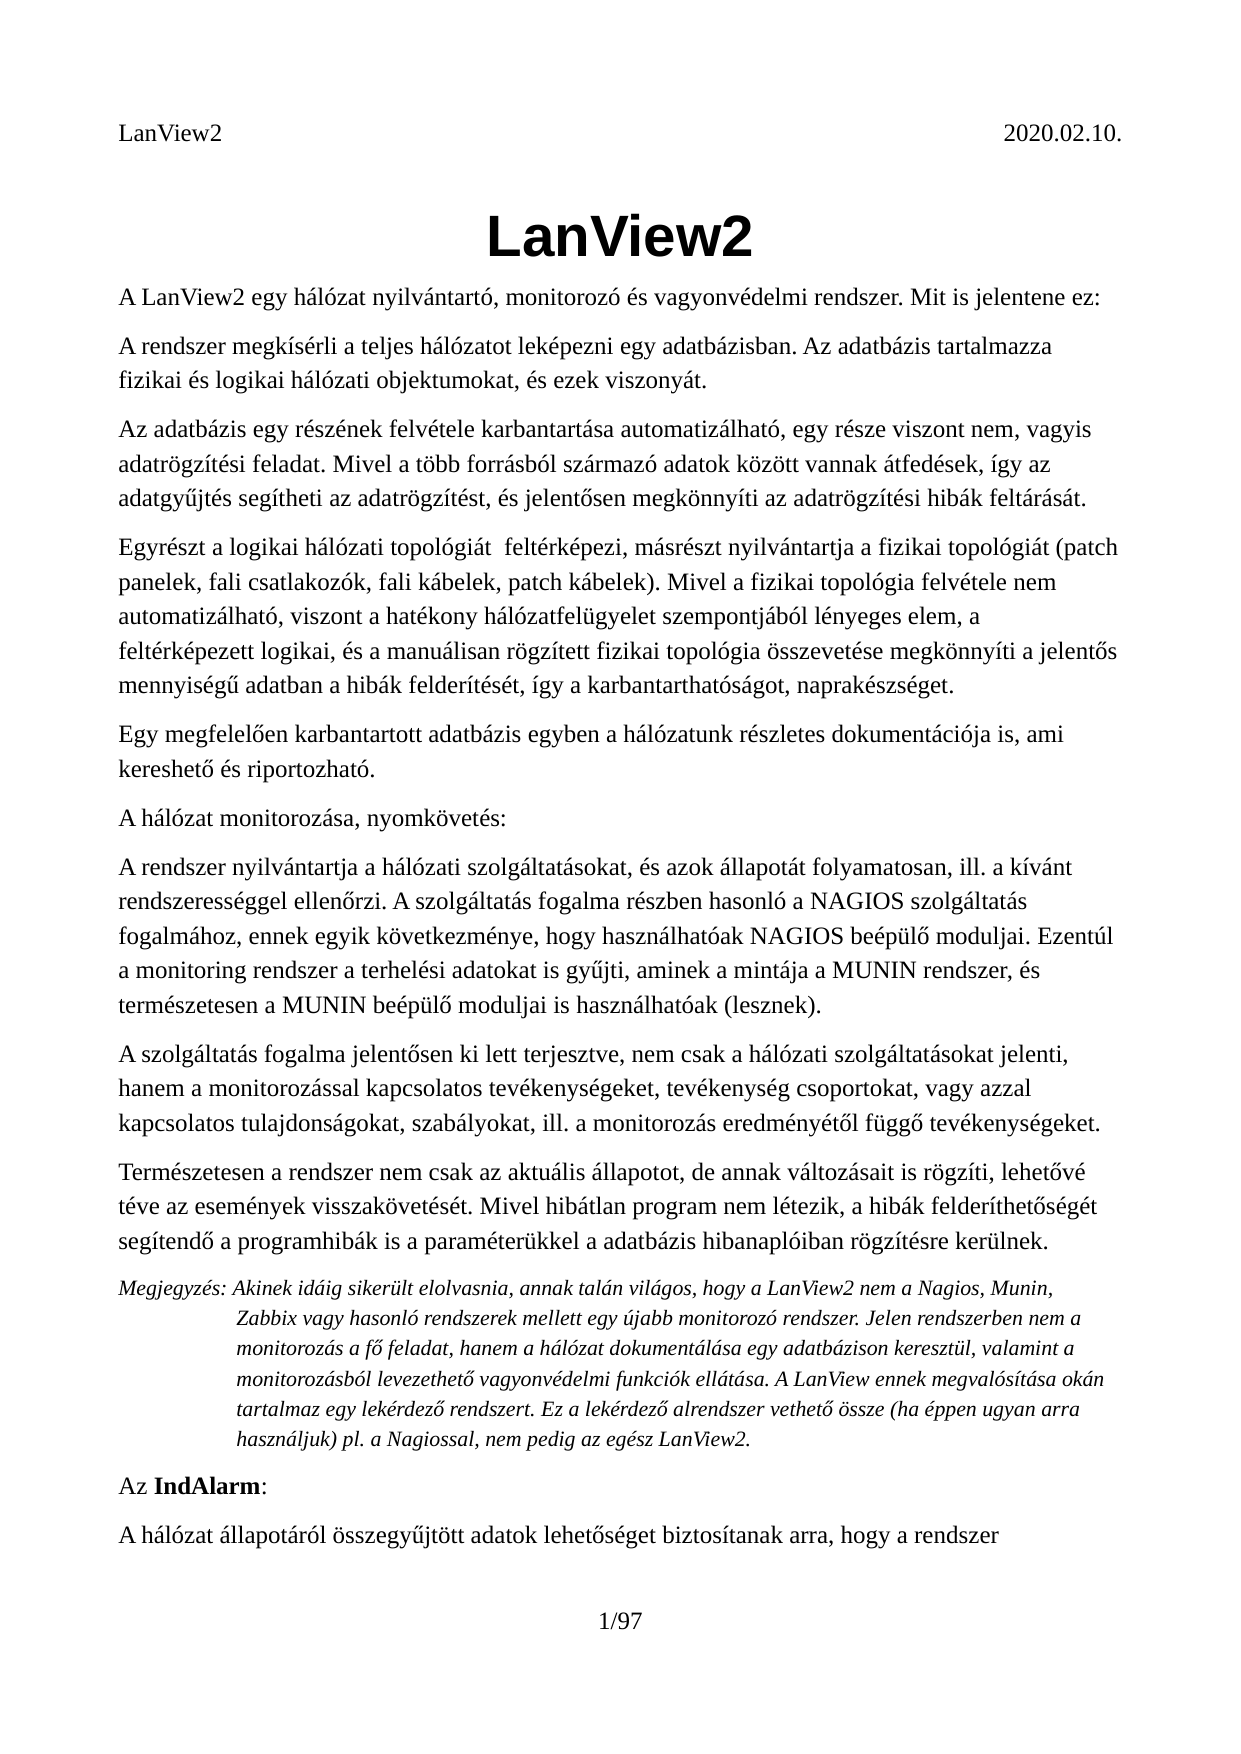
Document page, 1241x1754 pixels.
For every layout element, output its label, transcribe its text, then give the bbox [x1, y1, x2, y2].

text A rendszer nyilvántartja a hálózati szolgáltatásokat, és azok állapotát folyamatosan, ill. a kívánt rendszerességgel ellenőrzi. A szolgáltatás fogalma részben hasonló a NAGIOS szolgáltatás fogalmához, ennek egyik következménye, hogy használhatóak NAGIOS beépülő moduljai. Ezentúl a monitoring rendszer a terhelési adatokat is gyűjti, aminek a mintája a MUNIN rendszer, és természetesen a MUNIN beépülő moduljai is használhatóak (lesznek). [118, 852, 1122, 1018]
text A hálózat állapotáról összegyűjtött adatok lehetőséget biztosítanak arra, hogy a rendszer [118, 1520, 1122, 1548]
text Egy megfelelően karbantartott adatbázis egyben a hálózatunk részletes dokumentációja is, ami kereshető és riportozható. [118, 719, 1122, 782]
title LanView2 [118, 202, 1122, 269]
text A szolgáltatás fogalma jelentősen ki lett terjesztve, nem csak a hálózati szolgáltatásokat jelenti, hanem a monitorozással kapcsolatos tevékenységeket, tevékenység csoportokat, vagy azzal kapcsolatos tulajdonságokat, szabályokat, ill. a monitorozás eredményétől függő tevékenységeket. [118, 1039, 1122, 1137]
text Megjegyzés: Akinek idáig sikerült elolvasnia, annak talán világos, hogy a LanView2 nem a Nagios, Munin, Zabbix vagy hasonló rendszerek mellett egy újabb monitorozó rendszer. Jelen rendszerben nem a monitorozás a fő feladat, hanem a hálózat dokumentálása egy adatbázison keresztül, valamint a monitorozásból levezethető vagyonvédelmi funkciók ellátása. A LanView ennek megvalósítása okán tartalmaz egy lekérdező rendszert. Ez a lekérdező alrendszer vethető össze (ha éppen ugyan arra használjuk) pl. a Nagiossal, nem pedig az egész LanView2. [118, 1275, 1122, 1451]
text A rendszer megkísérli a teljes hálózatot leképezni egy adatbázisban. Az adatbázis tartalmazza fizikai és logikai hálózati objektumokat, és ezek viszonyát. [118, 331, 1122, 394]
text Az IndAlarm: [118, 1471, 1122, 1499]
text A hálózat monitorozása, nyomkövetés: [118, 803, 1122, 832]
text Természetesen a rendszer nem csak az aktuális állapotot, de annak változásait is rögzíti, lehetővé téve az események visszakövetését. Mivel hibátlan program nem létezik, a hibák felderíthetőségét segítendő a programhibák is a paraméterükkel a adatbázis hibanaplóiban rögzítésre kerülnek. [118, 1157, 1122, 1254]
text A LanView2 egy hálózat nyilvántartó, monitorozó és vagyonvédelmi rendszer. Mit is jelentene ez: [118, 282, 1122, 310]
text Az adatbázis egy részének felvétele karbantartása automatizálható, egy része viszont nem, vagyis adatrögzítési feladat. Mivel a több forrásból származó adatok között vannak átfedések, így az adatgyűjtés segítheti az adatrögzítést, és jelentősen megkönnyíti az adatrögzítési hibák feltárását. [118, 414, 1122, 512]
text Egyrészt a logikai hálózati topológiát feltérképezi, másrészt nyilvántartja a fizikai topológiát (patch panelek, fali csatlakozók, fali kábelek, patch kábelek). Mivel a fizikai topológia felvétele nem automatizálható, viszont a hatékony hálózatfelügyelet szempontjából lényeges elem, a feltérképezett logikai, és a manuálisan rögzített fizikai topológia összevetése megkönnyíti a jelentős mennyiségű adatban a hibák felderítését, így a karbantarthatóságot, naprakészséget. [118, 532, 1122, 699]
